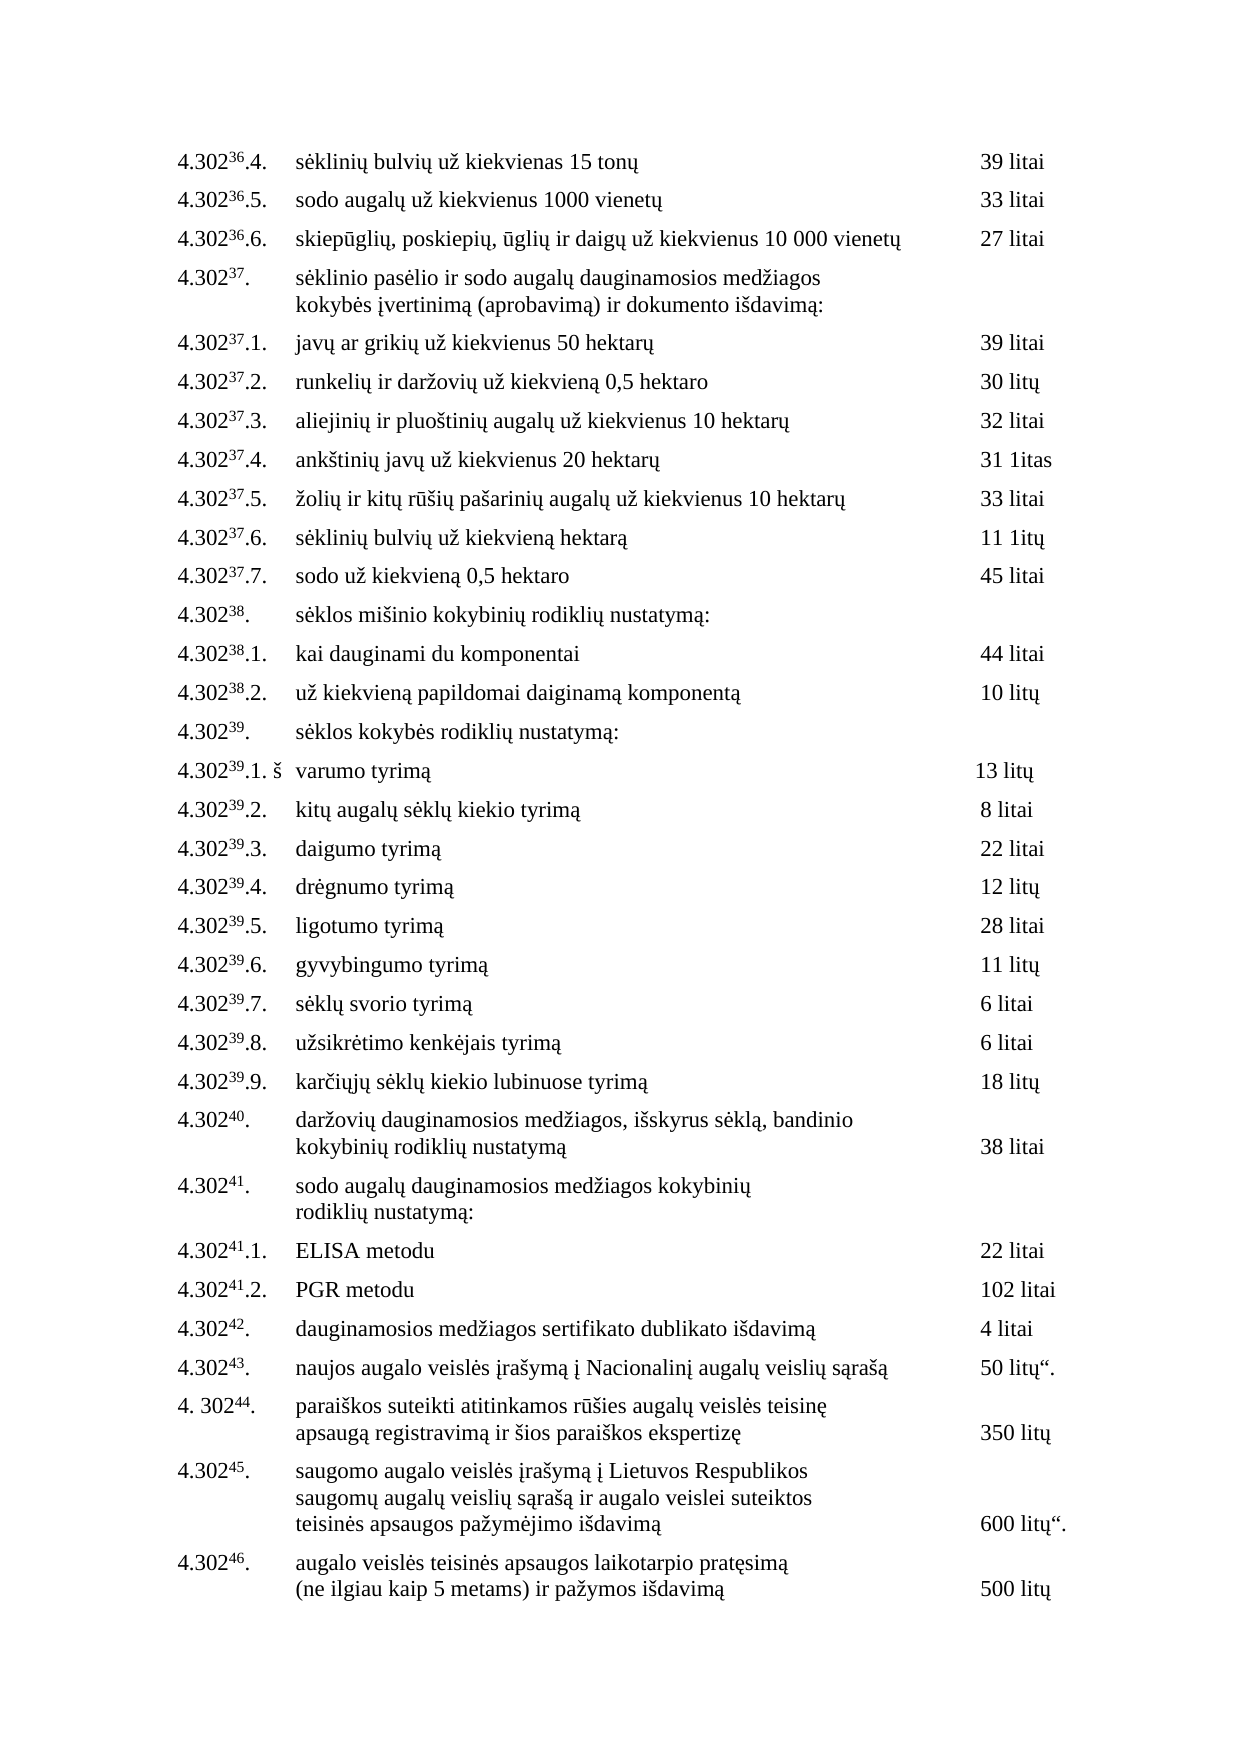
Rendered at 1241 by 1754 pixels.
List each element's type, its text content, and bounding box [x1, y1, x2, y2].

text 4.30239.9. karčiųjų sėklų kiekio lubinuose tyrimą 18 litų [177, 1068, 1122, 1094]
text 4.30236.6. skiepūglių, poskiepių, ūglių ir daigų už kiekvienus 10 000 vienetų 27 litai [177, 225, 1122, 252]
text 4.30239.7. sėklų svorio tyrimą 6 litai [177, 990, 1122, 1016]
text 4.30239.4. drėgnumo tyrimą 12 litų [177, 873, 1122, 900]
text 4.30238.2. už kiekvieną papildomai daiginamą komponentą 10 litų [177, 679, 1122, 706]
text 4.30243. naujos augalo veislės įrašymą į Nacionalinį augalų veislių sąrašą 50 litų“. [177, 1353, 1122, 1380]
text 4.30237.5. žolių ir kitų rūšių pašarinių augalų už kiekvienus 10 hektarų 33 litai [177, 485, 1122, 511]
text 4.30240. daržovių dauginamosios medžiagos, išskyrus sėklą, bandinio kokybinių rodiklių nustatymą 38 litai [177, 1107, 1122, 1159]
text 4.30245. saugomo augalo veislės įrašymą į Lietuvos Respublikos saugomų augalų veislių sąrašą ir augalo veislei suteiktos teisinės apsaugos pažymėjimo išdavimą 600 litų“. [177, 1458, 1122, 1537]
text 4.30241.2. PGR metodu 102 litai [177, 1276, 1122, 1302]
text 4.30239.3. daigumo tyrimą 22 litai [177, 834, 1122, 861]
text 4.30241.1. ELISA metodu 22 litai [177, 1237, 1122, 1263]
text 4.30237. sėklinio pasėlio ir sodo augalų dauginamosios medžiagos kokybės įvertinimą (aprobavimą) ir dokumento išdavimą: [177, 264, 1122, 317]
text 4.30239.5. ligotumo tyrimą 28 litai [177, 912, 1122, 939]
text 4.30239.6. gyvybingumo tyrimą 11 litų [177, 951, 1122, 977]
text 4.30237.7. sodo už kiekvieną 0,5 hektaro 45 litai [177, 563, 1122, 589]
text 4.30237.4. ankštinių javų už kiekvienus 20 hektarų 31 1itas [177, 446, 1122, 472]
text 4.30242. dauginamosios medžiagos sertifikato dublikato išdavimą 4 litai [177, 1315, 1122, 1341]
text 4.30239.8. užsikrėtimo kenkėjais tyrimą 6 litai [177, 1029, 1122, 1055]
text 4.30239.2. kitų augalų sėklų kiekio tyrimą 8 litai [177, 796, 1122, 822]
text 4.30236.4. sėklinių bulvių už kiekvienas 15 tonų 39 litai [177, 148, 1122, 174]
text 4.30237.3. aliejinių ir pluoštinių augalų už kiekvienus 10 hektarų 32 litai [177, 407, 1122, 433]
text 4.30237.2. runkelių ir daržovių už kiekvieną 0,5 hektaro 30 litų [177, 368, 1122, 395]
text 4.30246. augalo veislės teisinės apsaugos laikotarpio pratęsimą (ne ilgiau kaip 5 metams) ir pažymos išdavimą 500 litų [177, 1549, 1122, 1602]
text 4.30241. sodo augalų dauginamosios medžiagos kokybinių rodiklių nustatymą: [177, 1172, 1122, 1224]
text 4.30238.1. kai dauginami du komponentai 44 litai [177, 640, 1122, 667]
text 4.30238. sėklos mišinio kokybinių rodiklių nustatymą: [177, 601, 1122, 628]
text 4.30239. sėklos kokybės rodiklių nustatymą: [177, 718, 1122, 744]
text 4.30237.1. javų ar grikių už kiekvienus 50 hektarų 39 litai [177, 329, 1122, 356]
text 4.30236.5. sodo augalų už kiekvienus 1000 vienetų 33 litai [177, 187, 1122, 213]
text 4. 30244. paraiškos suteikti atitinkamos rūšies augalų veislės teisinę apsaugą registravimą ir šios paraiškos ekspertizę 350 litų [177, 1392, 1122, 1445]
text 4.30237.6. sėklinių bulvių už kiekvieną hektarą 11 1itų [177, 524, 1122, 550]
text 4.30239.1. š varumo tyrimą 13 litų [177, 757, 1122, 783]
